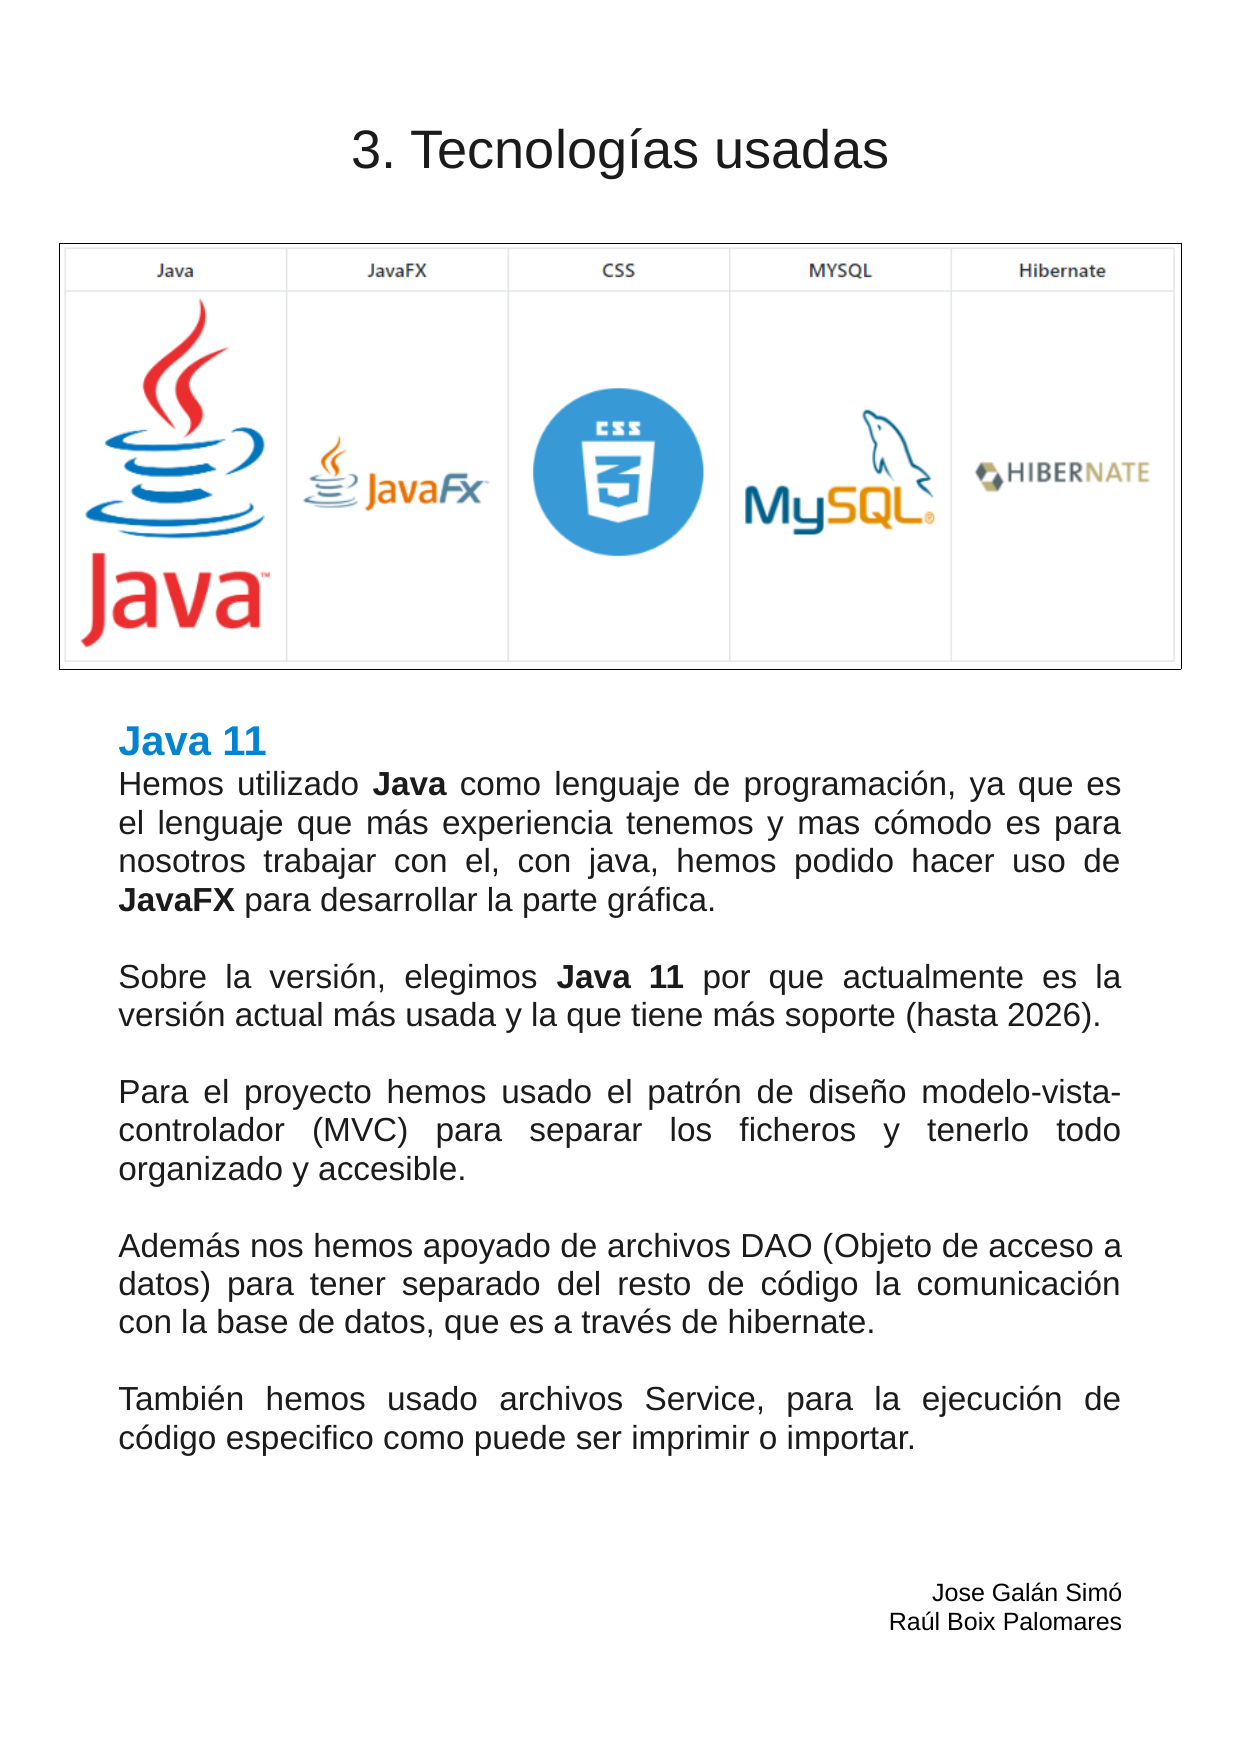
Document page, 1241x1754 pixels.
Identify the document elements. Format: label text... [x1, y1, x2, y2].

text Java 11 [118, 717, 1122, 764]
text Sobre la versión, elegimos Java 11 por que actualmente es la versión actual más usada y la que tiene más soporte (hasta 2026). [118, 957, 1122, 1033]
text También hemos usado archivos Service, para la ejecución de código especifico como puede ser imprimir o importar. [118, 1379, 1122, 1456]
text Además nos hemos apoyado de archivos DAO (Objeto de acceso a datos) para tener separado del resto de código la comunicación con la base de datos, que es a través de hibernate. [118, 1226, 1122, 1341]
text Para el proyecto hemos usado el patrón de diseño modelo-vista-controlador (MVC) para separar los ficheros y tenerlo todo organizado y accesible. [118, 1072, 1122, 1187]
picture [62, 245, 1179, 666]
text 3. Tecnologías usadas [118, 118, 1122, 180]
text Hemos utilizado Java como lenguaje de programación, ya que es el lenguaje que más experiencia tenemos y mas cómodo es para nosotros trabajar con el, con java, hemos podido hacer uso de JavaFX para desarrollar la parte gráfica. [118, 764, 1122, 918]
